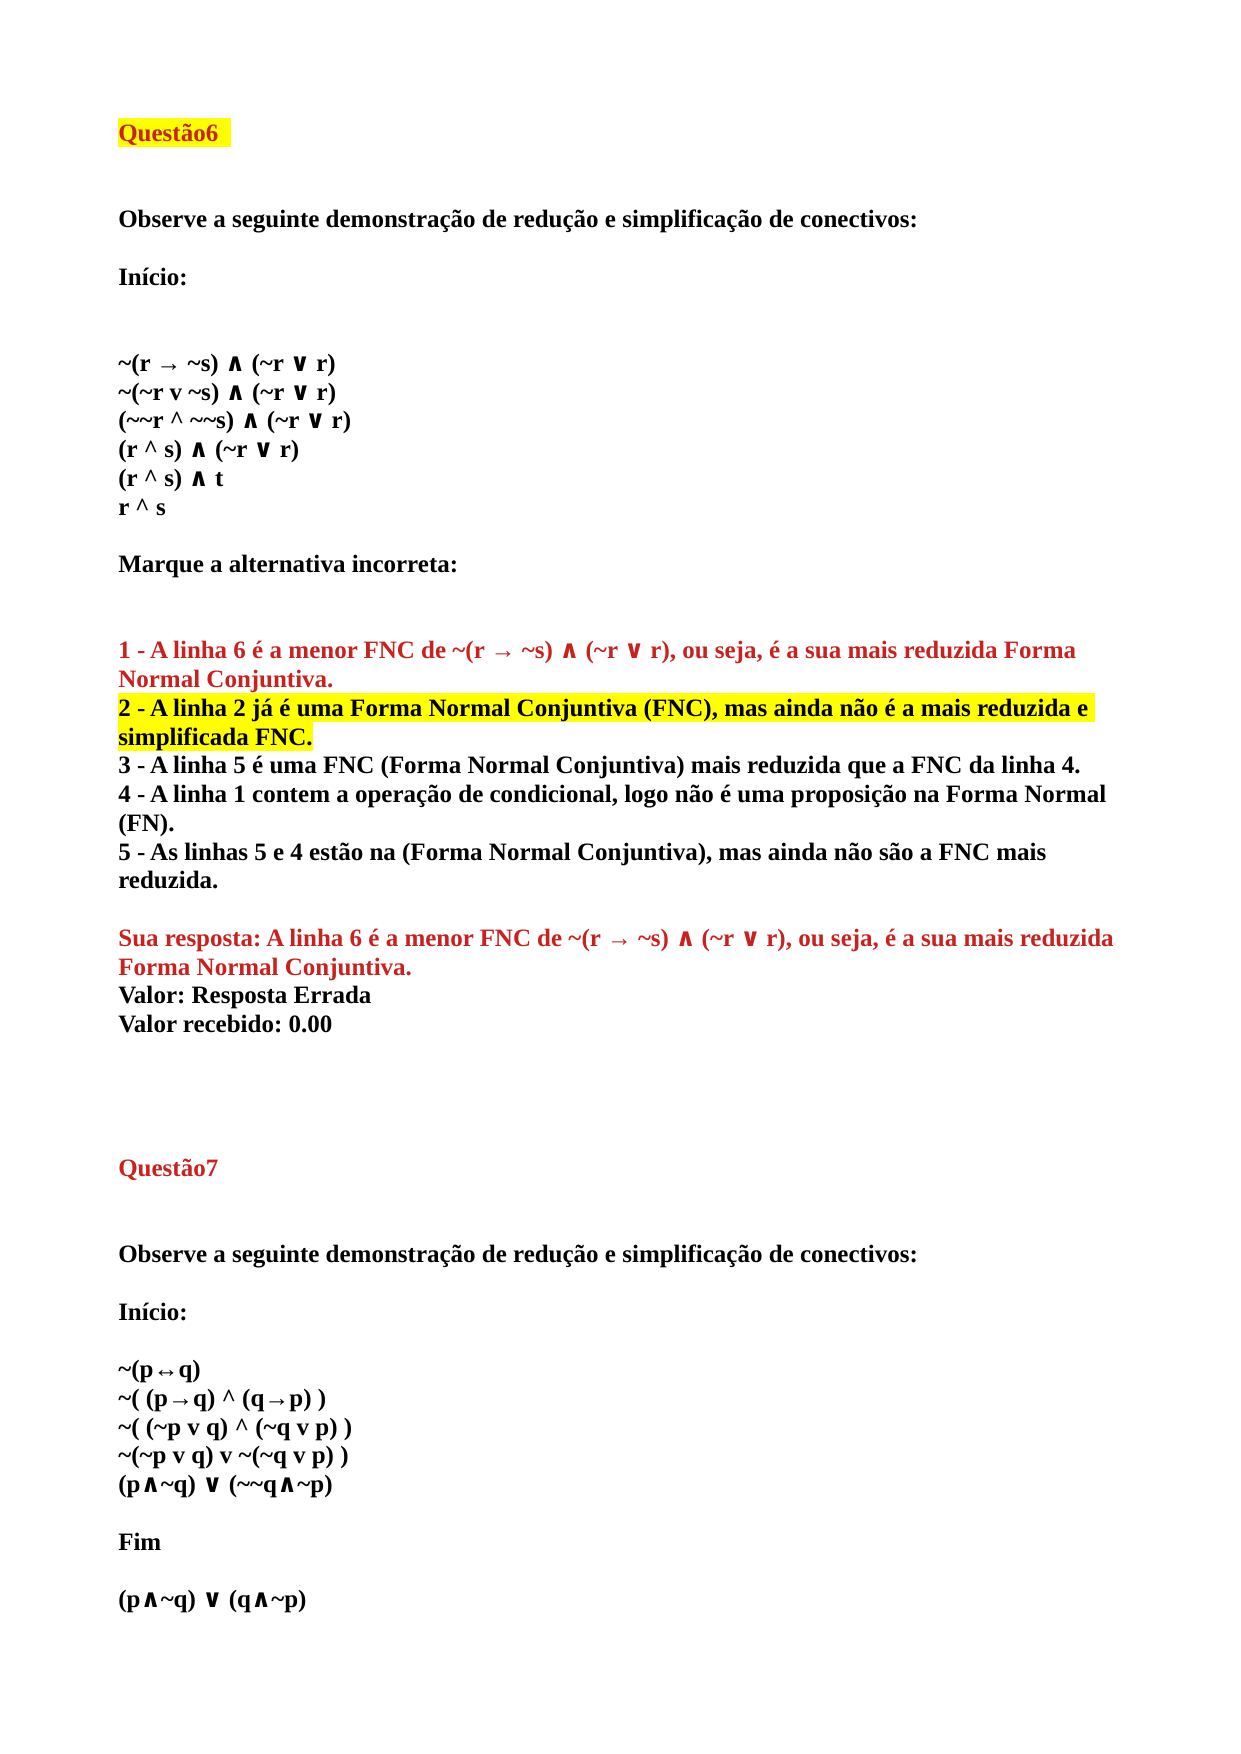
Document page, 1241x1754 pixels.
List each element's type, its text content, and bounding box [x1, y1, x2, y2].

text Início: [118, 1297, 1122, 1326]
text 1 - A linha 6 é a menor FNC de ~(r → ~s) ∧ (~r ∨ r), ou seja, é a sua mais reduzida Forma Normal Conjuntiva. [118, 636, 1122, 693]
text Observe a seguinte demonstração de redução e simplificação de conectivos: [118, 204, 1122, 233]
text ~(~p v q) v ~(~q v p) ) [118, 1441, 1122, 1469]
text ~( (p→q) ^ (q→p) ) [118, 1383, 1122, 1412]
text (r ^ s) ∧ t [118, 463, 1122, 492]
text 2 - A linha 2 já é uma Forma Normal Conjuntiva (FNC), mas ainda não é a mais reduzida e simplificada FNC. [118, 693, 1122, 751]
text (r ^ s) ∧ (~r ∨ r) [118, 434, 1122, 463]
text r ^ s [118, 492, 1122, 521]
text Marque a alternativa incorreta: [118, 549, 1122, 578]
text Valor: Resposta Errada [118, 981, 1122, 1009]
text Início: [118, 262, 1122, 291]
text 5 - As linhas 5 e 4 estão na (Forma Normal Conjuntiva), mas ainda não são a FNC mais reduzida. [118, 837, 1122, 894]
text Sua resposta: A linha 6 é a menor FNC de ~(r → ~s) ∧ (~r ∨ r), ou seja, é a sua mais reduzida Forma Normal Conjuntiva. [118, 923, 1122, 981]
text (p∧~q) ∨ (q∧~p) [118, 1584, 1122, 1613]
text ~(p↔q) [118, 1354, 1122, 1383]
text 3 - A linha 5 é uma FNC (Forma Normal Conjuntiva) mais reduzida que a FNC da linha 4. [118, 751, 1122, 779]
text 4 - A linha 1 contem a operação de condicional, logo não é uma proposição na Forma Normal (FN). [118, 779, 1122, 837]
text Questão7 [118, 1153, 1122, 1182]
text Observe a seguinte demonstração de redução e simplificação de conectivos: [118, 1239, 1122, 1268]
text (~~r ^ ~~s) ∧ (~r ∨ r) [118, 406, 1122, 434]
text Valor recebido: 0.00 [118, 1009, 1122, 1038]
text ~( (~p v q) ^ (~q v p) ) [118, 1412, 1122, 1441]
text Questão6 [118, 118, 1122, 147]
text ~(r → ~s) ∧ (~r ∨ r) [118, 348, 1122, 377]
text ~(~r v ~s) ∧ (~r ∨ r) [118, 377, 1122, 406]
text Fim [118, 1527, 1122, 1556]
text (p∧~q) ∨ (~~q∧~p) [118, 1469, 1122, 1498]
